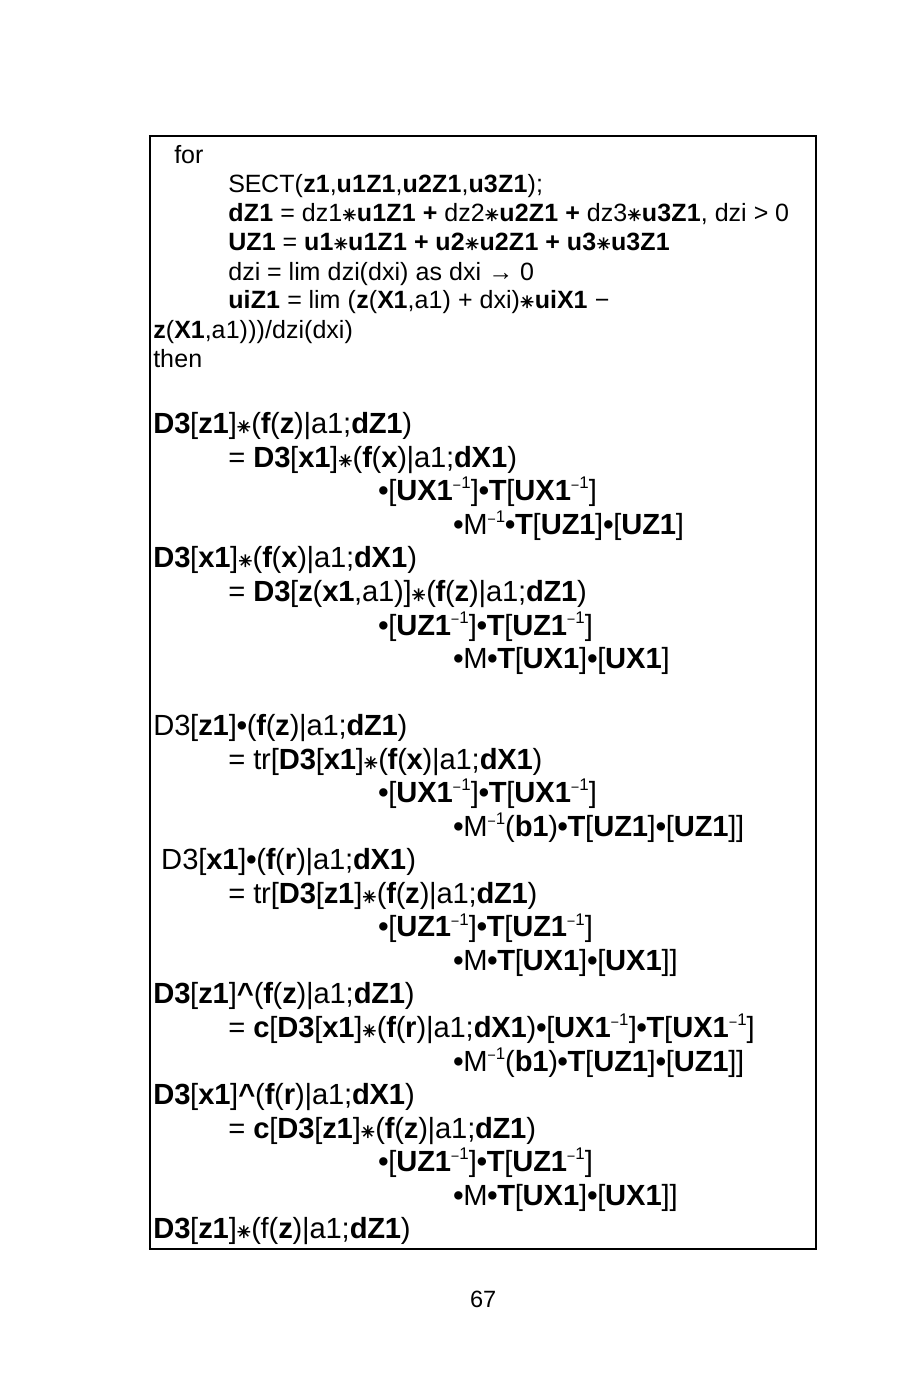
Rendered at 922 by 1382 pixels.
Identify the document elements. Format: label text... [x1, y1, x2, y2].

table_header for SECT(z1,u1Z1,u2Z1,u3Z1); dZ1 = dz1⁕u1Z1 + dz2⁕u2Z1 + dz3⁕u3Z1, dzi > 0 UZ1 = u1⁕u1Z1 + u2⁕u2Z1 + u3⁕u3Z1 dzi = lim dzi(dxi) as dxi → 0 uiZ1 = lim (z(X1,a1) + dxi)⁕uiX1 − z(X1,a1)))/dzi(dxi) then D3[z1]⁕(f(z)|a1;dZ1) = D3[x1]⁕(f(x)|a1;dX1) •[UX1−1]•T[UX1−1] •M−1•T[UZ1]•[UZ1] D3[x1]⁕(f(x)|a1;dX1) = D3[z(x1,a1)]⁕(f(z)|a1;dZ1) •[UZ1−1]•T[UZ1−1] •M•T[UX1]•[UX1] D3[z1]•(f(z)|a1;dZ1) = tr[D3[x1]⁕(f(x)|a1;dX1) •[UX1−1]•T[UX1−1] •M−1(b1)•T[UZ1]•[UZ1]] D3[x1]•(f(r)|a1;dX1) = tr[D3[z1]⁕(f(z)|a1;dZ1) •[UZ1−1]•T[UZ1−1] •M•T[UX1]•[UX1]] D3[z1]^(f(z)|a1;dZ1) = c[D3[x1]⁕(f(r)|a1;dX1)•[UX1−1]•T[UX1−1] •M−1(b1)•T[UZ1]•[UZ1]] D3[x1]^(f(r)|a1;dX1) = c[D3[z1]⁕(f(z)|a1;dZ1) •[UZ1−1]•T[UZ1−1] •M•T[UX1]•[UX1]] D3[z1]⁕(f(z)|a1;dZ1) [151, 137, 815, 1248]
